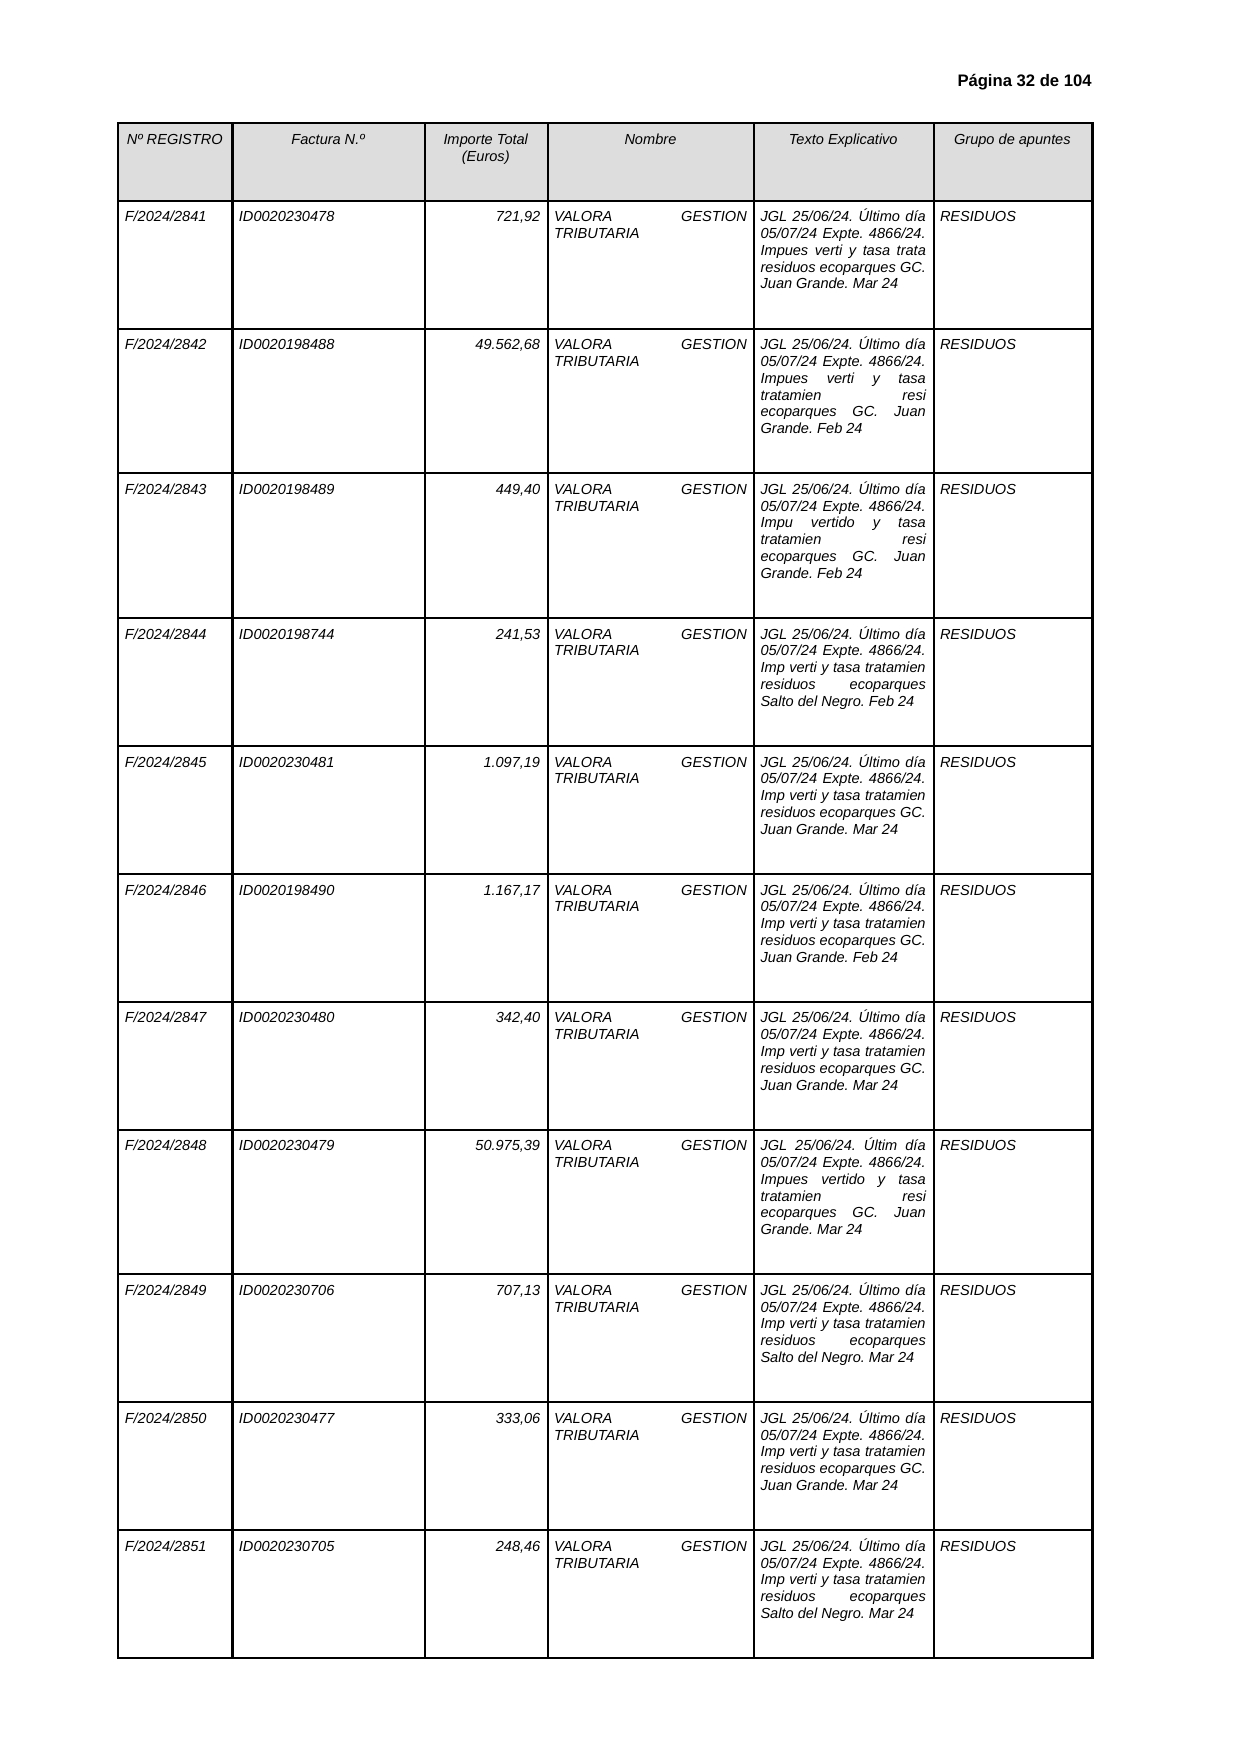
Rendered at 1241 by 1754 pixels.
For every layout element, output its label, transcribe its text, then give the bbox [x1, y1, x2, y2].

table_cell ID0020198489 [234, 474, 424, 617]
table_cell F/2024/2847 [119, 1003, 231, 1129]
table_cell ID0020230477 [234, 1403, 424, 1529]
table_cell JGL 25/06/24. Último día 05/07/24 Expte. 4866/24. Impues verti y tasa trata residuos ecoparques GC. Juan Grande. Mar 24 [755, 202, 933, 328]
table_cell F/2024/2841 [119, 202, 231, 328]
table_cell RESIDUOS [935, 1003, 1091, 1129]
table_cell VALORA GESTION TRIBUTARIA [549, 747, 753, 873]
table_cell 333,06 [426, 1403, 547, 1529]
table_cell 241,53 [426, 619, 547, 745]
table_cell JGL 25/06/24. Último día 05/07/24 Expte. 4866/24. Imp verti y tasa tratamien residuos ecoparques GC. Juan Grande. Feb 24 [755, 875, 933, 1001]
table_cell ID0020198488 [234, 330, 424, 472]
table_cell JGL 25/06/24. Últim día 05/07/24 Expte. 4866/24. Impues vertido y tasa tratamien resi ecoparques GC. Juan Grande. Mar 24 [755, 1131, 933, 1273]
table_cell F/2024/2844 [119, 619, 231, 745]
table_cell JGL 25/06/24. Último día 05/07/24 Expte. 4866/24. Impu vertido y tasa tratamien resi ecoparques GC. Juan Grande. Feb 24 [755, 474, 933, 617]
table_cell ID0020198490 [234, 875, 424, 1001]
table_cell VALORA GESTION TRIBUTARIA [549, 1003, 753, 1129]
table_cell JGL 25/06/24. Último día 05/07/24 Expte. 4866/24. Imp verti y tasa tratamien residuos ecoparques GC. Juan Grande. Mar 24 [755, 1003, 933, 1129]
table_header Nº REGISTRO [119, 124, 231, 200]
table_cell F/2024/2842 [119, 330, 231, 472]
table_cell ID0020230705 [234, 1531, 424, 1657]
table_cell F/2024/2843 [119, 474, 231, 617]
table_cell F/2024/2851 [119, 1531, 231, 1657]
table_cell RESIDUOS [935, 474, 1091, 617]
table_cell ID0020230480 [234, 1003, 424, 1129]
table_header Factura N.º [234, 124, 424, 200]
table_cell RESIDUOS [935, 1531, 1091, 1657]
table_header Nombre [549, 124, 753, 200]
table_cell JGL 25/06/24. Último día 05/07/24 Expte. 4866/24. Impues verti y tasa tratamien resi ecoparques GC. Juan Grande. Feb 24 [755, 330, 933, 472]
table_cell 50.975,39 [426, 1131, 547, 1273]
table_cell 342,40 [426, 1003, 547, 1129]
table_cell RESIDUOS [935, 202, 1091, 328]
table_cell ID0020230479 [234, 1131, 424, 1273]
table_cell ID0020230478 [234, 202, 424, 328]
table_cell F/2024/2849 [119, 1275, 231, 1401]
table_cell 248,46 [426, 1531, 547, 1657]
table_cell ID0020198744 [234, 619, 424, 745]
table_cell VALORA GESTION TRIBUTARIA [549, 474, 753, 617]
table_cell F/2024/2845 [119, 747, 231, 873]
table_cell 707,13 [426, 1275, 547, 1401]
table_cell VALORA GESTION TRIBUTARIA [549, 1275, 753, 1401]
table_cell F/2024/2850 [119, 1403, 231, 1529]
table_cell VALORA GESTION TRIBUTARIA [549, 1531, 753, 1657]
table_cell 449,40 [426, 474, 547, 617]
table_cell VALORA GESTION TRIBUTARIA [549, 202, 753, 328]
table_header Texto Explicativo [755, 124, 933, 200]
table_cell JGL 25/06/24. Último día 05/07/24 Expte. 4866/24. Imp verti y tasa tratamien residuos ecoparques Salto del Negro. Mar 24 [755, 1531, 933, 1657]
table_cell VALORA GESTION TRIBUTARIA [549, 330, 753, 472]
table_cell RESIDUOS [935, 1131, 1091, 1273]
table_cell 1.097,19 [426, 747, 547, 873]
table_cell 721,92 [426, 202, 547, 328]
table_cell RESIDUOS [935, 875, 1091, 1001]
table_header Grupo de apuntes [935, 124, 1091, 200]
table_header Importe Total (Euros) [426, 124, 547, 200]
table_cell ID0020230706 [234, 1275, 424, 1401]
table_cell JGL 25/06/24. Último día 05/07/24 Expte. 4866/24. Imp verti y tasa tratamien residuos ecoparques Salto del Negro. Mar 24 [755, 1275, 933, 1401]
table_cell JGL 25/06/24. Último día 05/07/24 Expte. 4866/24. Imp verti y tasa tratamien residuos ecoparques GC. Juan Grande. Mar 24 [755, 1403, 933, 1529]
table_cell F/2024/2848 [119, 1131, 231, 1273]
table_cell RESIDUOS [935, 619, 1091, 745]
table_cell F/2024/2846 [119, 875, 231, 1001]
table_cell RESIDUOS [935, 1403, 1091, 1529]
table_cell 1.167,17 [426, 875, 547, 1001]
table_cell VALORA GESTION TRIBUTARIA [549, 619, 753, 745]
table_cell RESIDUOS [935, 330, 1091, 472]
table_cell VALORA GESTION TRIBUTARIA [549, 875, 753, 1001]
table_cell JGL 25/06/24. Último día 05/07/24 Expte. 4866/24. Imp verti y tasa tratamien residuos ecoparques GC. Juan Grande. Mar 24 [755, 747, 933, 873]
table_cell VALORA GESTION TRIBUTARIA [549, 1131, 753, 1273]
table_cell VALORA GESTION TRIBUTARIA [549, 1403, 753, 1529]
table_cell 49.562,68 [426, 330, 547, 472]
table_cell RESIDUOS [935, 747, 1091, 873]
table_cell RESIDUOS [935, 1275, 1091, 1401]
table_cell JGL 25/06/24. Último día 05/07/24 Expte. 4866/24. Imp verti y tasa tratamien residuos ecoparques Salto del Negro. Feb 24 [755, 619, 933, 745]
table_cell ID0020230481 [234, 747, 424, 873]
